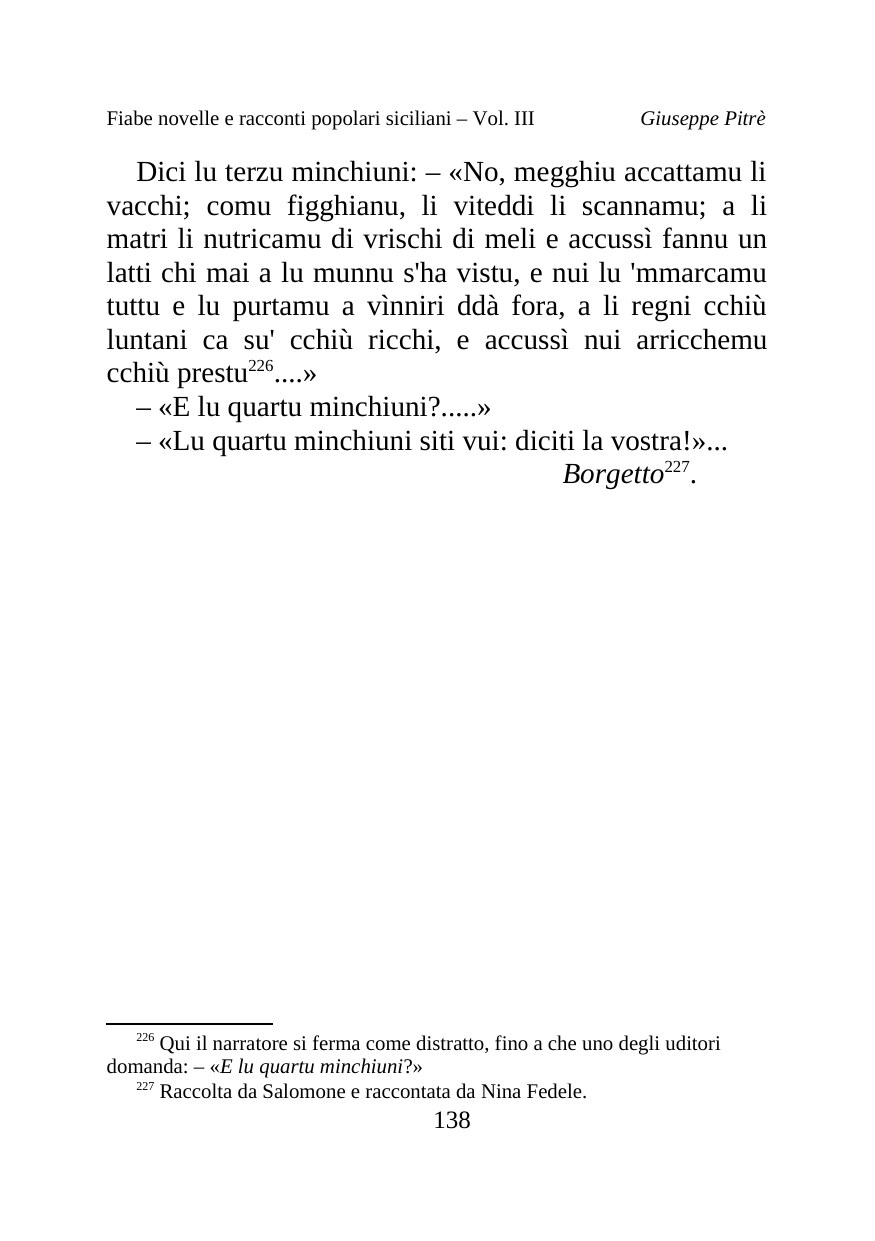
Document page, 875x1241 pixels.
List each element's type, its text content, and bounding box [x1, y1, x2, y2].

text – «E lu quartu minchiuni?.....» [106, 389, 768, 423]
text Qui il narratore si ferma come distratto, fino a che uno degli uditori domanda: – «E lu quartu minchiuni?» [106, 1030, 768, 1078]
text Borgetto. [106, 456, 768, 490]
text Raccolta da Salomone e raccontata da Nina Fedele. [106, 1078, 768, 1103]
text Dici lu terzu minchiuni: – «No, megghiu accattamu li vacchi; comu figghianu, li viteddi li scannamu; a li matri li nutricamu di vrischi di meli e accussì fannu un latti chi mai a lu munnu s'ha vistu, e nui lu 'mmarcamu tuttu e lu purtamu a vìnniri ddà fora, a li regni cchiù luntani ca su' cchiù ricchi, e accussì nui arricchemu cchiù prestu....» [106, 154, 768, 389]
text – «Lu quartu minchiuni siti vui: diciti la vostra!»... [106, 423, 768, 456]
